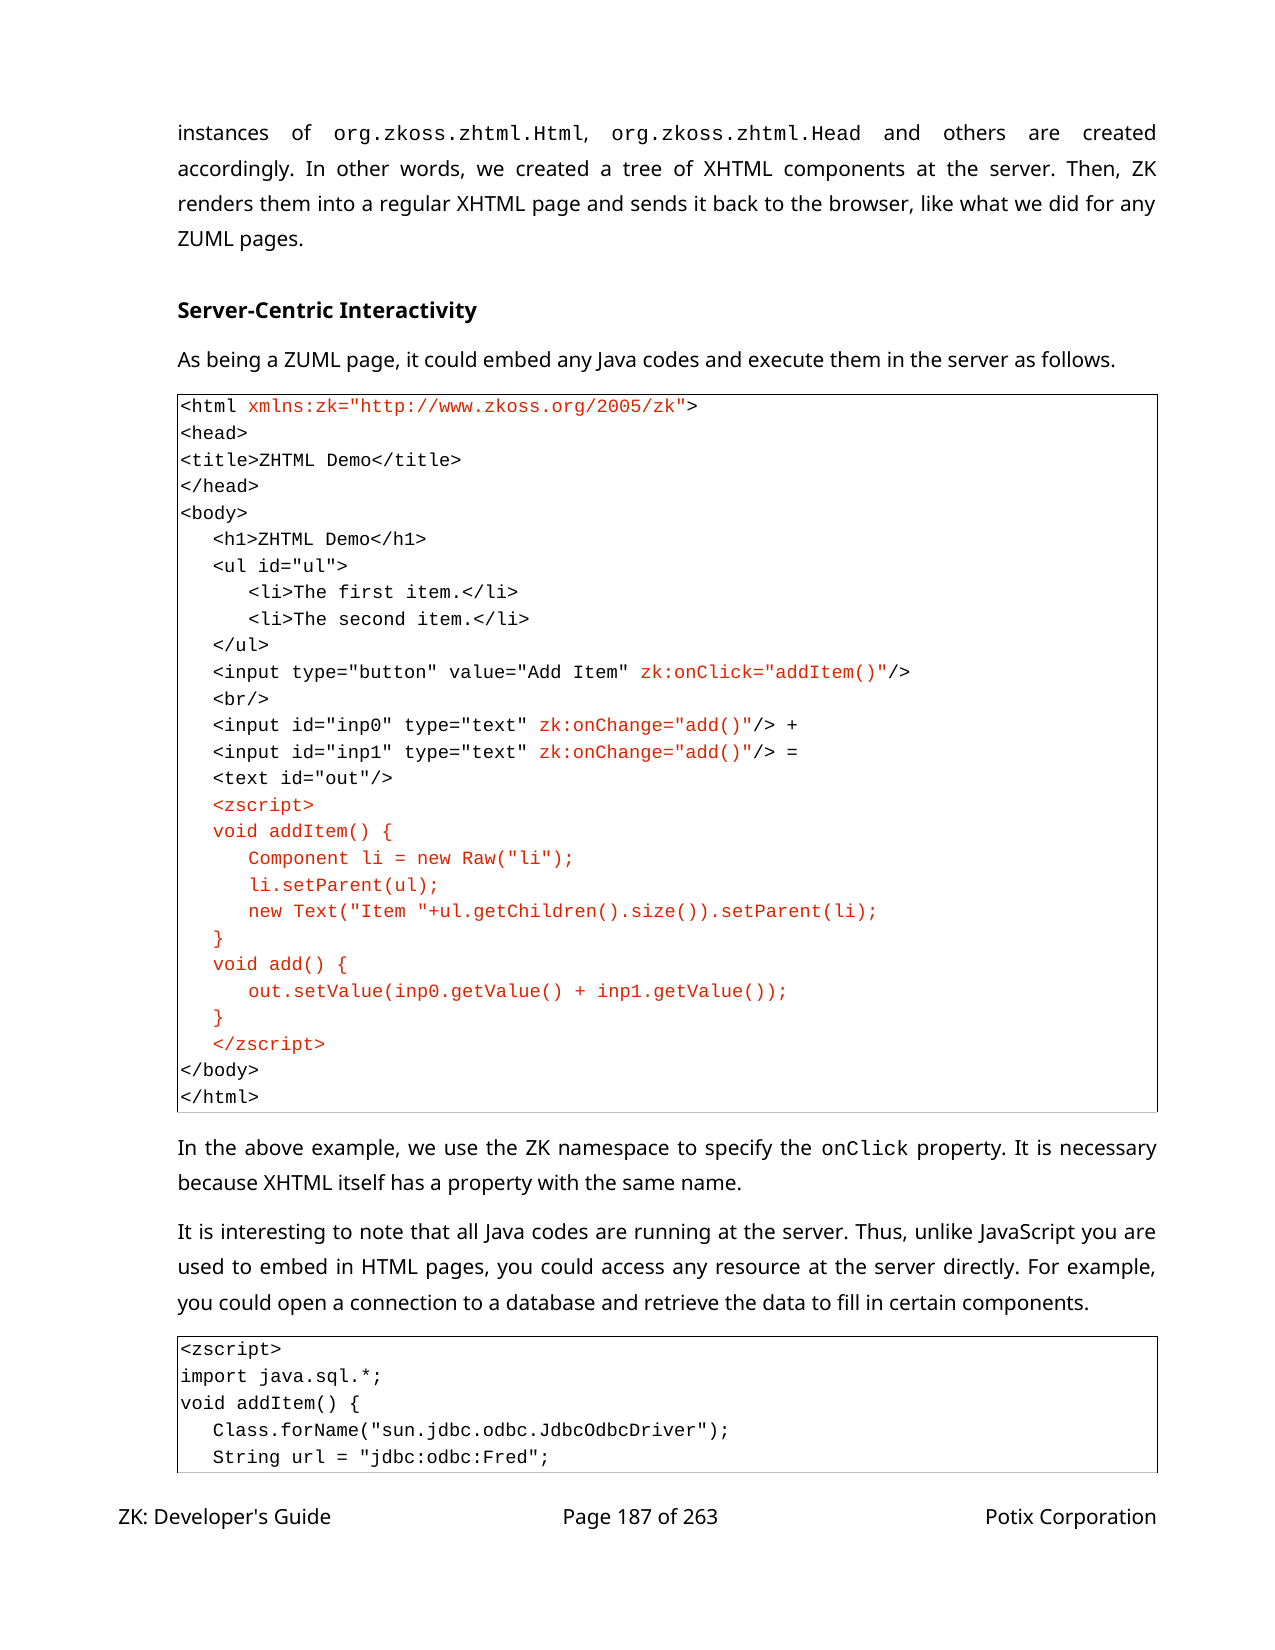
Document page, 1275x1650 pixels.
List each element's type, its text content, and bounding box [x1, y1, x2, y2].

text void addItem() { [178, 1391, 1157, 1415]
subtitle Server-Centric Interactivity [177, 295, 1157, 325]
text <html xmlns:zk="http://www.zkoss.org/2005/zk"> <head> <title>ZHTML Demo</title> </head> <body> <h1>ZHTML Demo</h1> <ul id="ul"> <li>The first item.</li> <li>The second item.</li> </ul> <input type="button" value="Add Item" zk:onClick="addItem()"/> <br/> <input id="inp0" type="text" zk:onChange="add()"/> + <input id="inp1" type="text" zk:onChange="add()"/> = <text id="out"/> <zscript> void addItem() { Component li = new Raw("li"); li.setParent(ul); new Text("Item "+ul.getChildren().size()).setParent(li); } void add() { out.setValue(inp0.getValue() + inp1.getValue()); } </zscript> </body> </html> [178, 395, 1157, 1112]
text In the above example, we use the ZK namespace to specify the onClick property. It is necessary because XHTML itself has a property with the same name. [177, 1133, 1157, 1197]
text String url = "jdbc:odbc:Fred"; [178, 1445, 1157, 1472]
text It is interesting to note that all Java codes are running at the server. Thus, unlike JavaScript you are used to embed in HTML pages, you could access any resource at the server directly. For example, you could open a connection to a database and retrieve the data to fill in certain components. [177, 1217, 1157, 1316]
text As being a ZUML page, it could embed any Java codes and execute them in the server as follows. [177, 345, 1157, 374]
text <zscript> [178, 1337, 1157, 1361]
text import java.sql.*; [178, 1364, 1157, 1388]
text Class.forName("sun.jdbc.odbc.JdbcOdbcDriver"); [178, 1418, 1157, 1442]
text instances of org.zkoss.zhtml.Html, org.zkoss.zhtml.Head and others are created accordingly. In other words, we created a tree of XHTML components at the server. Then, ZK renders them into a regular XHTML page and sends it back to the browser, like what we did for any ZUML pages. [177, 118, 1157, 252]
